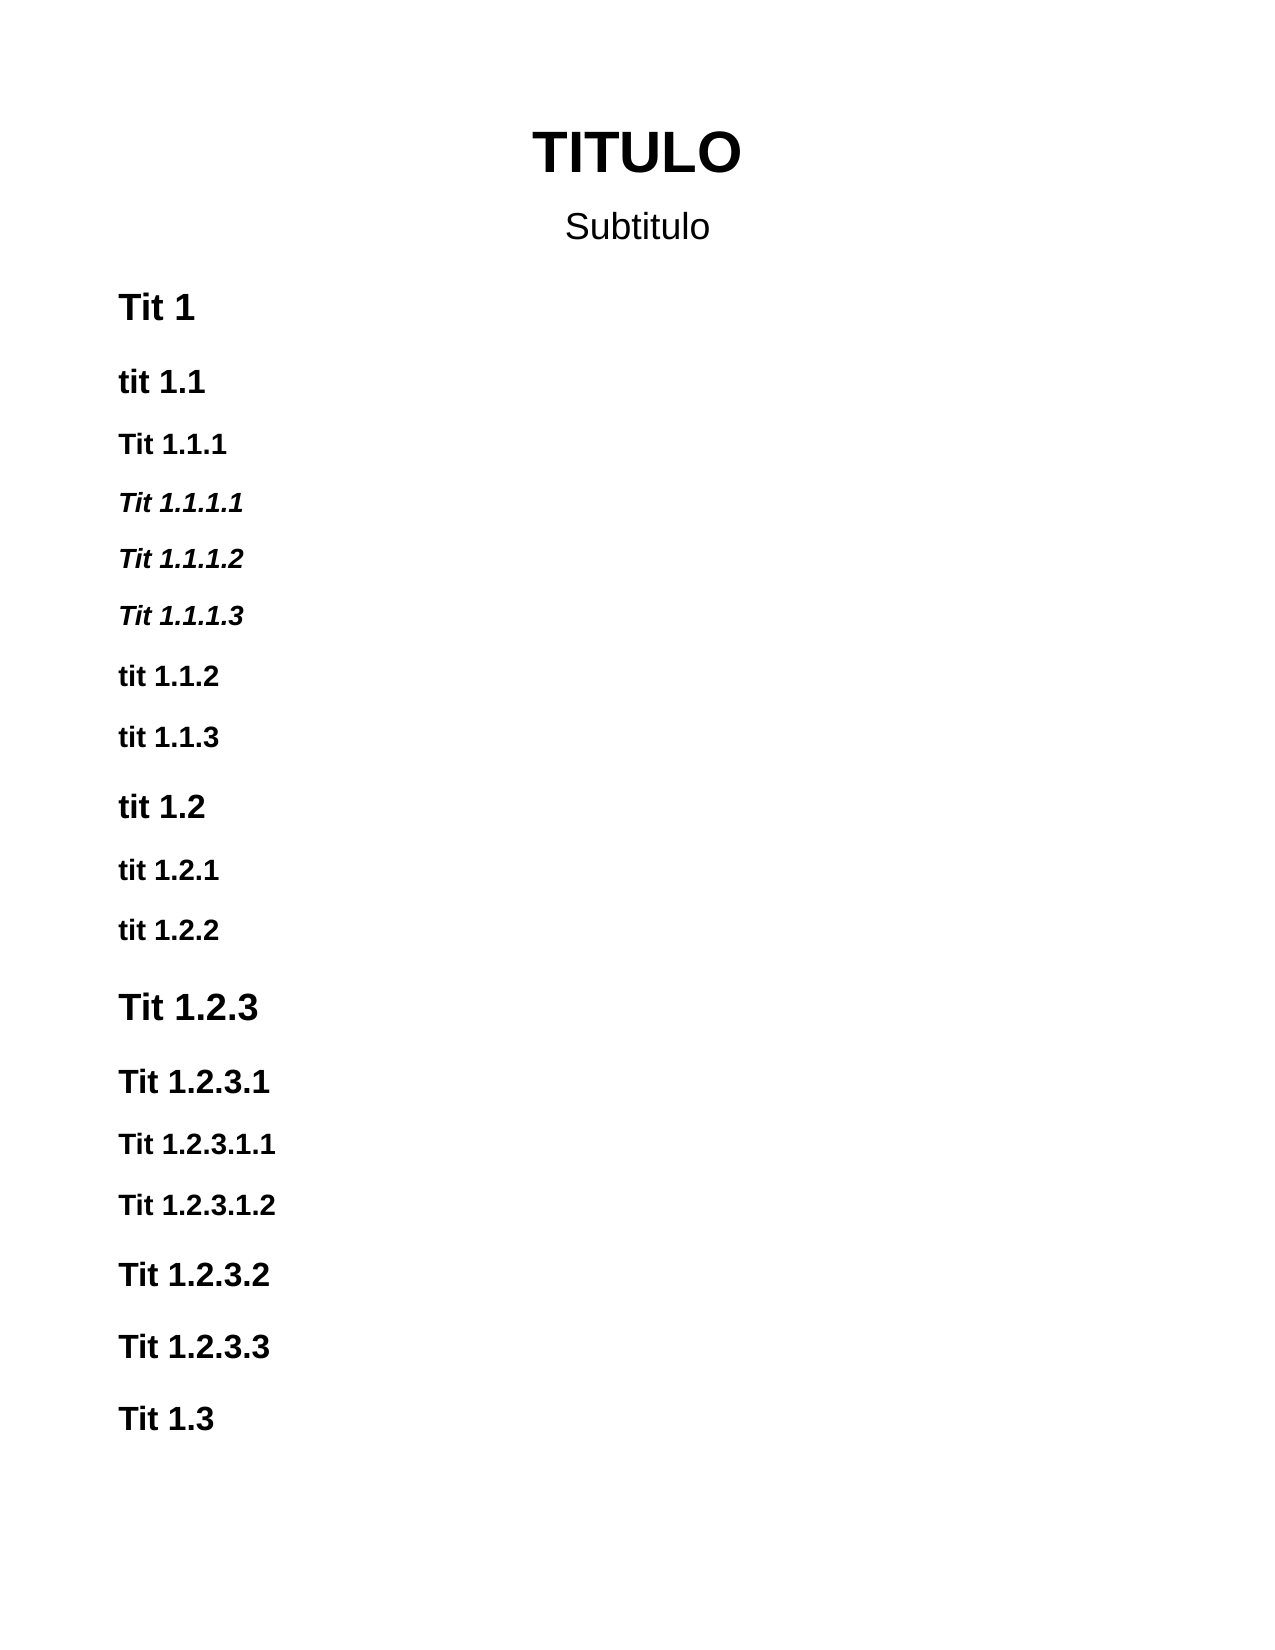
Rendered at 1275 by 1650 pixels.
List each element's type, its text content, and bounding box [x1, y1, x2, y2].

subtitle Subtitulo [118, 204, 1157, 247]
subtitle tit 1.1 [118, 362, 1157, 400]
subtitle tit 1.2.1 [118, 852, 1157, 886]
subtitle Tit 1.2.3.2 [118, 1255, 1157, 1294]
subtitle Tit 1.2.3.1 [118, 1061, 1157, 1100]
title TITULO [118, 118, 1157, 185]
subtitle Tit 1 [118, 284, 1157, 328]
subtitle Tit 1.2.3.3 [118, 1327, 1157, 1366]
subtitle Tit 1.1.1.3 [118, 600, 1157, 632]
subtitle tit 1.2.2 [118, 913, 1157, 947]
subtitle Tit 1.2.3.1.2 [118, 1188, 1157, 1222]
subtitle tit 1.1.2 [118, 659, 1157, 692]
subtitle Tit 1.2.3 [118, 984, 1157, 1028]
subtitle Tit 1.1.1.1 [118, 486, 1157, 518]
subtitle tit 1.2 [118, 787, 1157, 825]
subtitle Tit 1.1.1.2 [118, 543, 1157, 575]
subtitle Tit 1.2.3.1.1 [118, 1127, 1157, 1161]
subtitle Tit 1.1.1 [118, 427, 1157, 461]
subtitle tit 1.1.3 [118, 719, 1157, 753]
subtitle Tit 1.3 [118, 1399, 1157, 1438]
